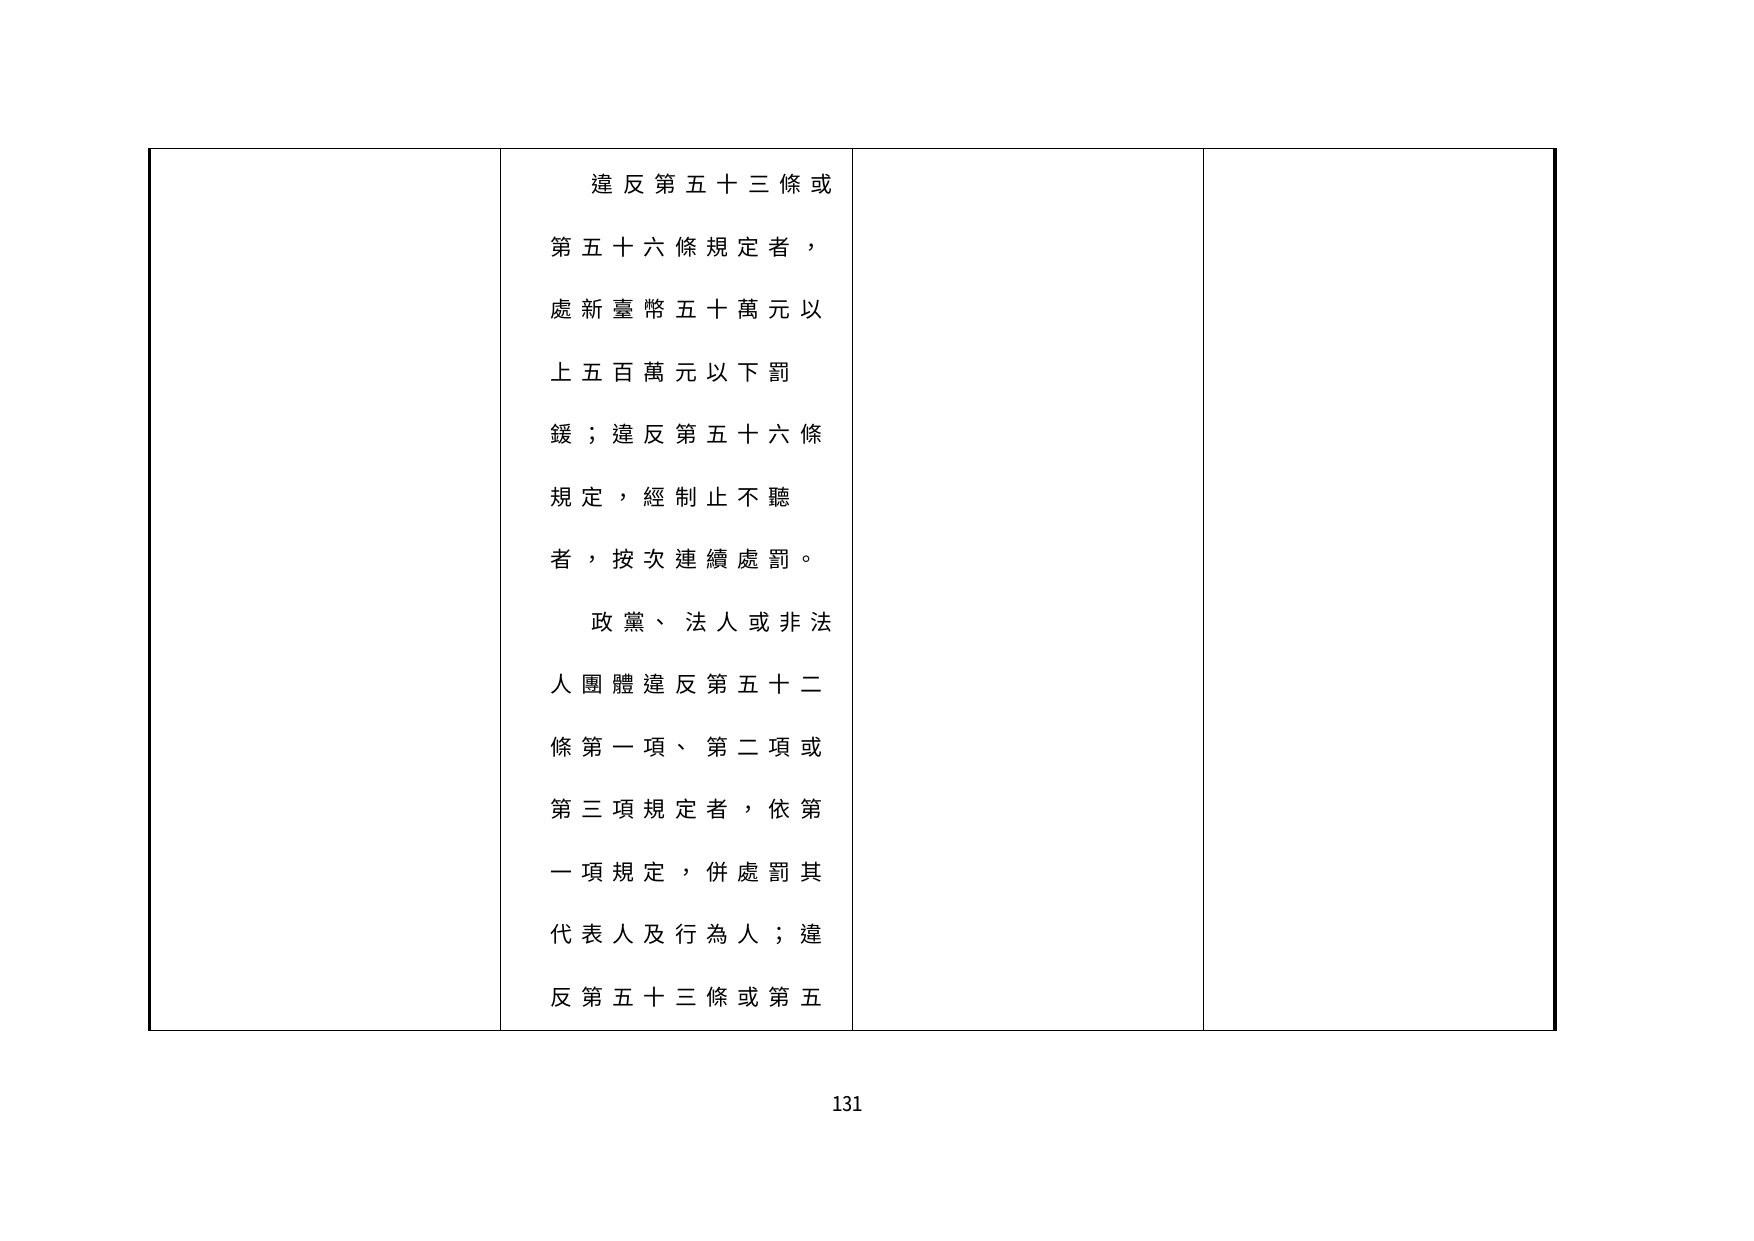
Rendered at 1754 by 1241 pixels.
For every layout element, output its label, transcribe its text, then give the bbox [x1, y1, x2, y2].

table_cell [151, 149, 500, 1030]
table_cell [1204, 149, 1553, 1030]
table_cell [853, 149, 1203, 1030]
table_cell 違反第五十三條或第五十六條規定者，處新臺幣五十萬元以上五百萬元以下罰鍰；違反第五十六條規定，經制止不聽者，按次連續處罰。 政黨、法人或非法人團體違反第五十二條第一項、第二項或第三項規定者，依第一項規定，併處罰其代表人及行為人；違反第五十三條或第五 [501, 149, 852, 1030]
